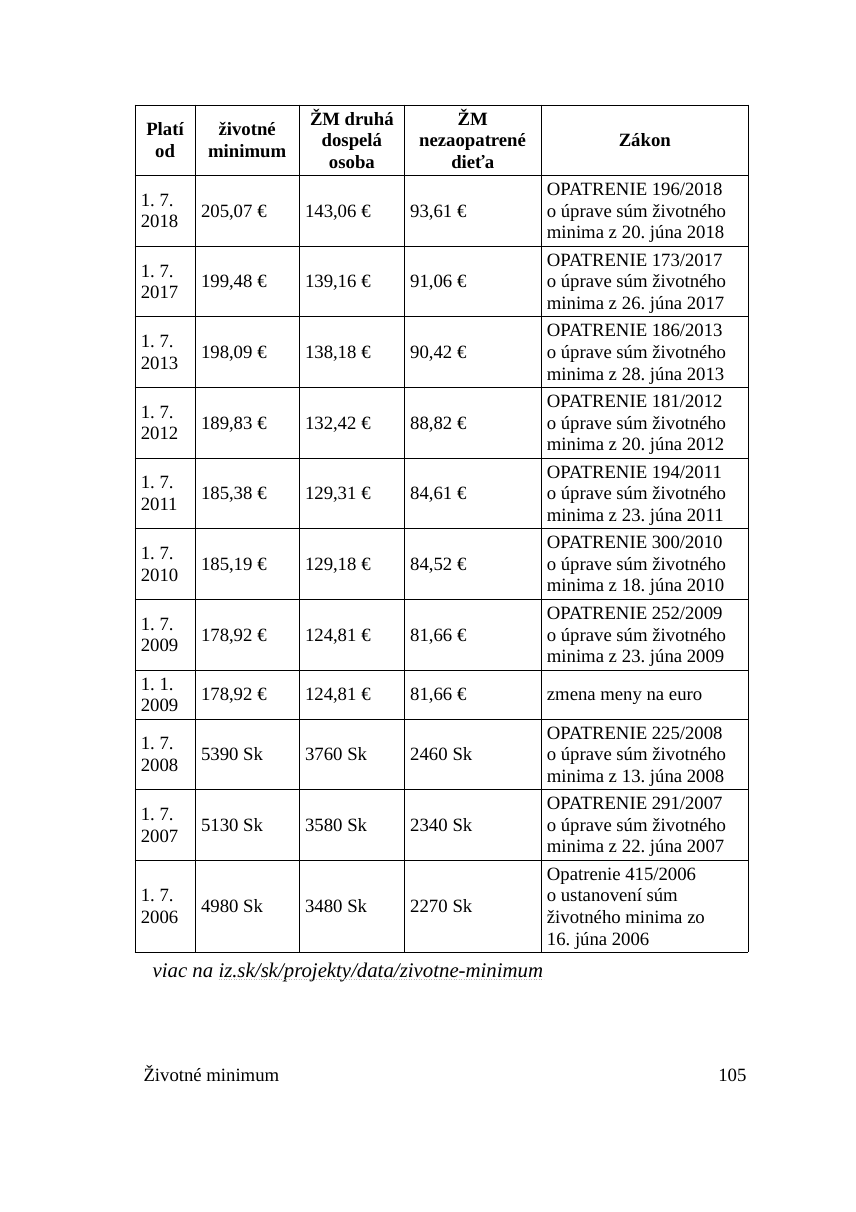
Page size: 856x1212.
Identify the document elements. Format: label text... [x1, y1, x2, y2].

table_cell 205,07 € [196, 176, 299, 246]
table_cell 124,81 € [300, 671, 404, 718]
table_cell 4980 Sk [196, 861, 299, 952]
table_cell 1. 1. 2009 [136, 671, 195, 718]
table_header životné minimum [196, 106, 299, 175]
table_cell 1. 7. 2007 [136, 790, 195, 860]
table_cell 1. 7. 2010 [136, 529, 195, 599]
table_cell 132,42 € [300, 388, 404, 458]
table_cell 2460 Sk [405, 720, 541, 789]
table_header ŽM druhá dospelá osoba [300, 106, 404, 175]
table_cell OPATRENIE 225/2008 o úprave súm životného minima z 13. júna 2008 [542, 720, 748, 789]
table_cell 1. 7. 2006 [136, 861, 195, 952]
table_cell 139,16 € [300, 247, 404, 316]
table_cell OPATRENIE 194/2011 o úprave súm životného minima z 23. júna 2011 [542, 459, 748, 528]
table_cell OPATRENIE 291/2007 o úprave súm životného minima z 22. júna 2007 [542, 790, 748, 860]
table_cell 1. 7. 2008 [136, 720, 195, 789]
table_cell 2340 Sk [405, 790, 541, 860]
table_cell 3480 Sk [300, 861, 404, 952]
table_cell 199,48 € [196, 247, 299, 316]
table_cell Opatrenie 415/2006 o ustanovení súm životného minima zo 16. júna 2006 [542, 861, 748, 952]
table_cell 1. 7. 2013 [136, 317, 195, 387]
table_cell 81,66 € [405, 600, 541, 669]
table_cell 84,52 € [405, 529, 541, 599]
table_cell 129,18 € [300, 529, 404, 599]
table_cell 1. 7. 2011 [136, 459, 195, 528]
table_cell zmena meny na euro [542, 671, 748, 718]
table_cell 93,61 € [405, 176, 541, 246]
table_cell 91,06 € [405, 247, 541, 316]
table_cell 138,18 € [300, 317, 404, 387]
table_cell 185,19 € [196, 529, 299, 599]
table_cell OPATRENIE 181/2012 o úprave súm životného minima z 20. júna 2012 [542, 388, 748, 458]
table_cell 88,82 € [405, 388, 541, 458]
table_cell 5130 Sk [196, 790, 299, 860]
table_cell 1. 7. 2009 [136, 600, 195, 669]
table_cell OPATRENIE 186/2013 o úprave súm životného minima z 28. júna 2013 [542, 317, 748, 387]
table_cell 3580 Sk [300, 790, 404, 860]
table_header ŽM nezaopatrené dieťa [405, 106, 541, 175]
table_cell 124,81 € [300, 600, 404, 669]
table_cell 129,31 € [300, 459, 404, 528]
table_cell 90,42 € [405, 317, 541, 387]
table_cell 178,92 € [196, 671, 299, 718]
table_cell 3760 Sk [300, 720, 404, 789]
table_cell 1. 7. 2017 [136, 247, 195, 316]
table_cell OPATRENIE 300/2010 o úprave súm životného minima z 18. júna 2010 [542, 529, 748, 599]
table_cell 2270 Sk [405, 861, 541, 952]
table_header Platí od [136, 106, 195, 175]
table_cell OPATRENIE 173/2017 o úprave súm životného minima z 26. júna 2017 [542, 247, 748, 316]
table_cell 185,38 € [196, 459, 299, 528]
text viac na iz.sk/sk/projekty/data/zivotne-minimum [152, 958, 713, 982]
table_cell 1. 7. 2018 [136, 176, 195, 246]
table_cell 5390 Sk [196, 720, 299, 789]
table_header Zákon [542, 106, 748, 175]
table_cell 178,92 € [196, 600, 299, 669]
table_cell 143,06 € [300, 176, 404, 246]
table_cell OPATRENIE 196/2018 o úprave súm životného minima z 20. júna 2018 [542, 176, 748, 246]
table_cell 198,09 € [196, 317, 299, 387]
table_cell OPATRENIE 252/2009 o úprave súm životného minima z 23. júna 2009 [542, 600, 748, 669]
table_cell 84,61 € [405, 459, 541, 528]
table_cell 189,83 € [196, 388, 299, 458]
table_cell 81,66 € [405, 671, 541, 718]
table_cell 1. 7. 2012 [136, 388, 195, 458]
